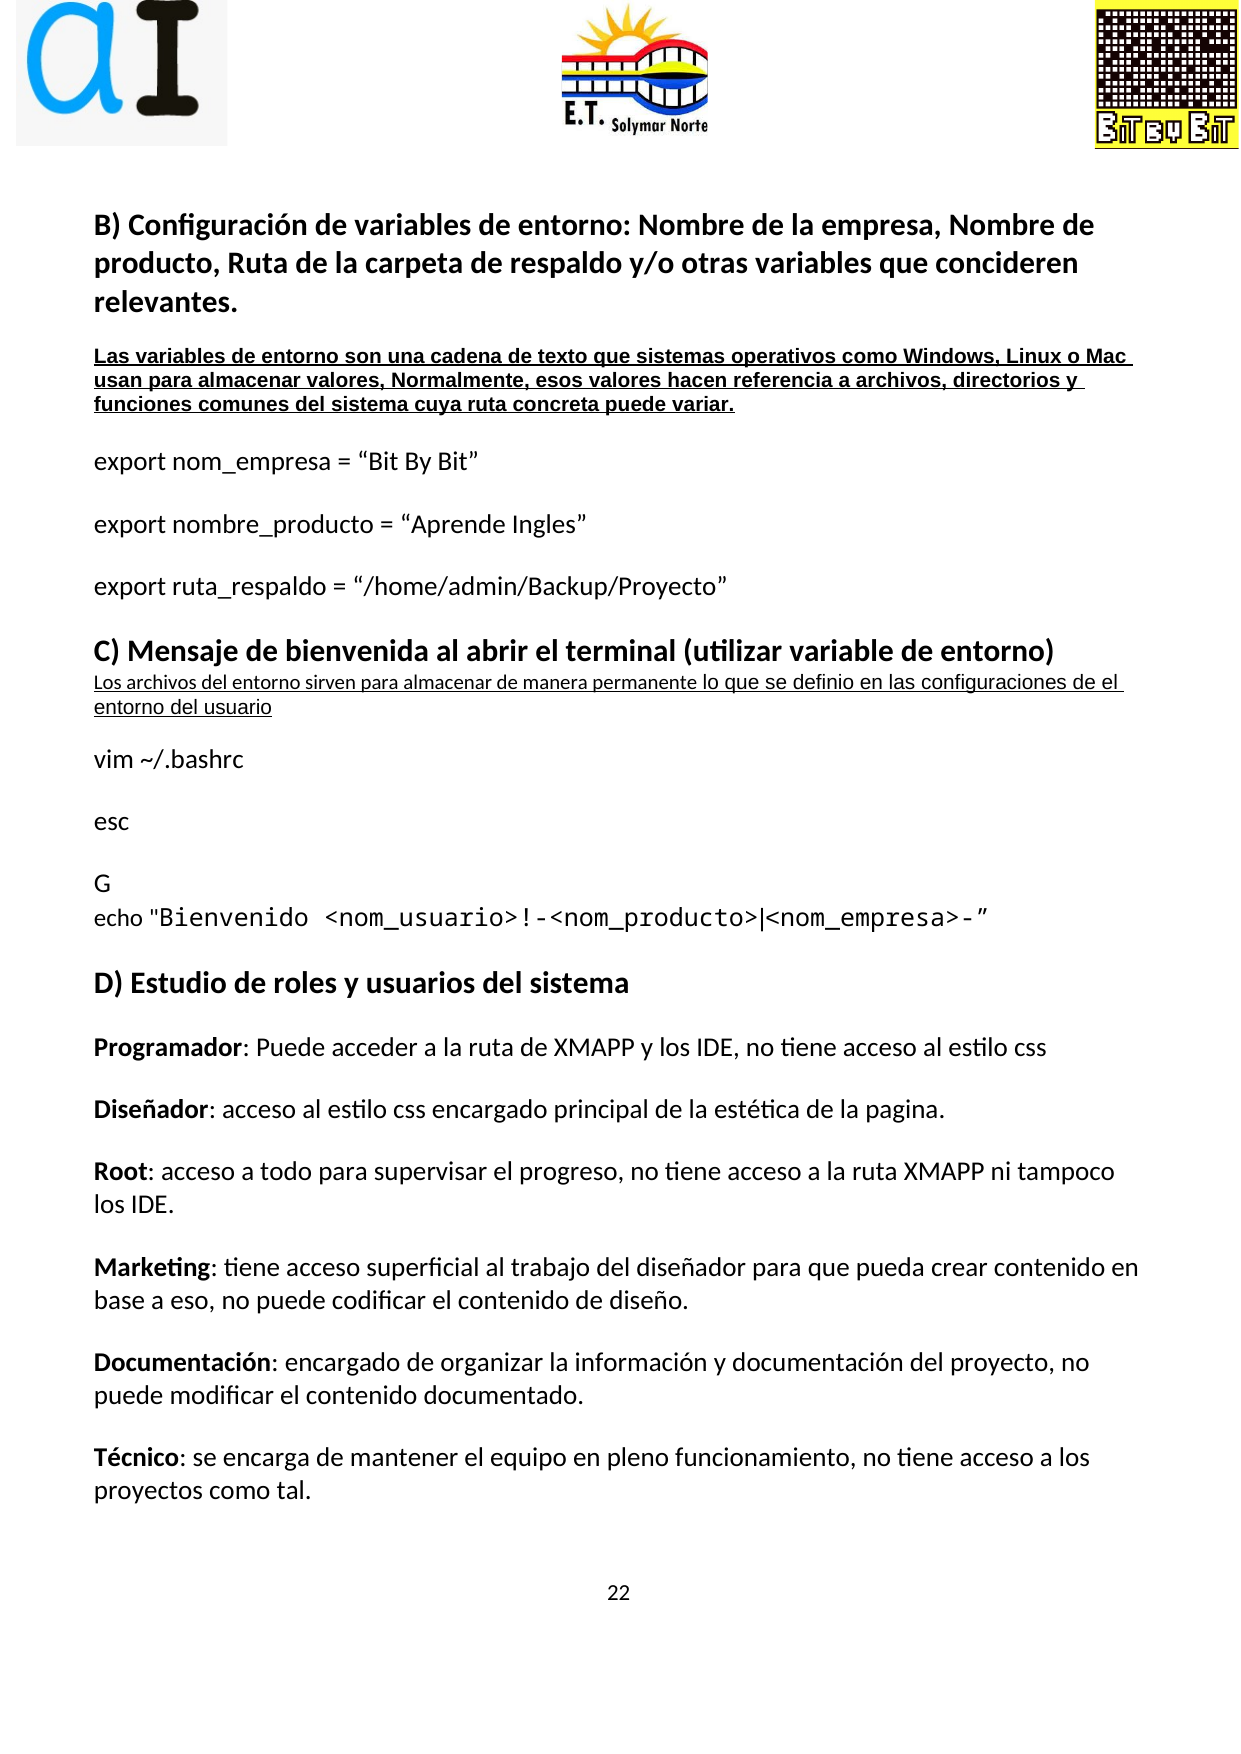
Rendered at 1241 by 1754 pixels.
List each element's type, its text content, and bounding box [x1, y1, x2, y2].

text D) Estudio de roles y usuarios del sistema [94, 963, 1143, 1001]
text C) Mensaje de bienvenida al abrir el terminal (utilizar variable de entorno) [94, 631, 1143, 669]
text Programador: Puede acceder a la ruta de XMAPP y los IDE, no tiene acceso al estilo css [94, 1030, 1143, 1063]
text G [94, 867, 1143, 900]
picture [561, 0, 708, 146]
text esc [94, 804, 1143, 837]
text B) Configuración de variables de entorno: Nombre de la empresa, Nombre de producto, Ruta de la carpeta de respaldo y/o otras variables que concideren relevantes. [94, 206, 1143, 320]
text Root: acceso a todo para supervisar el progreso, no tiene acceso a la ruta XMAPP ni tampoco los IDE. [94, 1154, 1143, 1221]
picture [1094, 0, 1239, 149]
text export ruta_respaldo = “/home/admin/Backup/Proyecto” [94, 569, 1143, 602]
text Las variables de entorno son una cadena de texto que sistemas operativos como Windows, Linux o Mac usan para almacenar valores, Normalmente, esos valores hacen referencia a archivos, directorios y funciones comunes del sistema cuya ruta concreta puede variar. [94, 343, 1143, 415]
text Técnico: se encarga de mantener el equipo en pleno funcionamiento, no tiene acceso a los proyectos como tal. [94, 1440, 1143, 1506]
text export nom_empresa = “Bit By Bit” [94, 444, 1143, 478]
text export nombre_producto = “Aprende Ingles” [94, 507, 1143, 540]
picture [16, 0, 228, 146]
text Los archivos del entorno sirven para almacenar de manera permanente lo que se definio en las configuraciones de el entorno del usuario [94, 669, 1143, 719]
text Diseñador: acceso al estilo css encargado principal de la estética de la pagina. [94, 1092, 1143, 1125]
text Marketing: tiene acceso superficial al trabajo del diseñador para que pueda crear contenido en base a eso, no puede codificar el contenido de diseño. [94, 1250, 1143, 1316]
text vim ~/.bashrc [94, 742, 1143, 775]
text echo "Bienvenido <nom_usuario>!-<nom_producto>|<nom_empresa>-” [94, 900, 1143, 934]
text Documentación: encargado de organizar la información y documentación del proyecto, no puede modificar el contenido documentado. [94, 1345, 1143, 1411]
